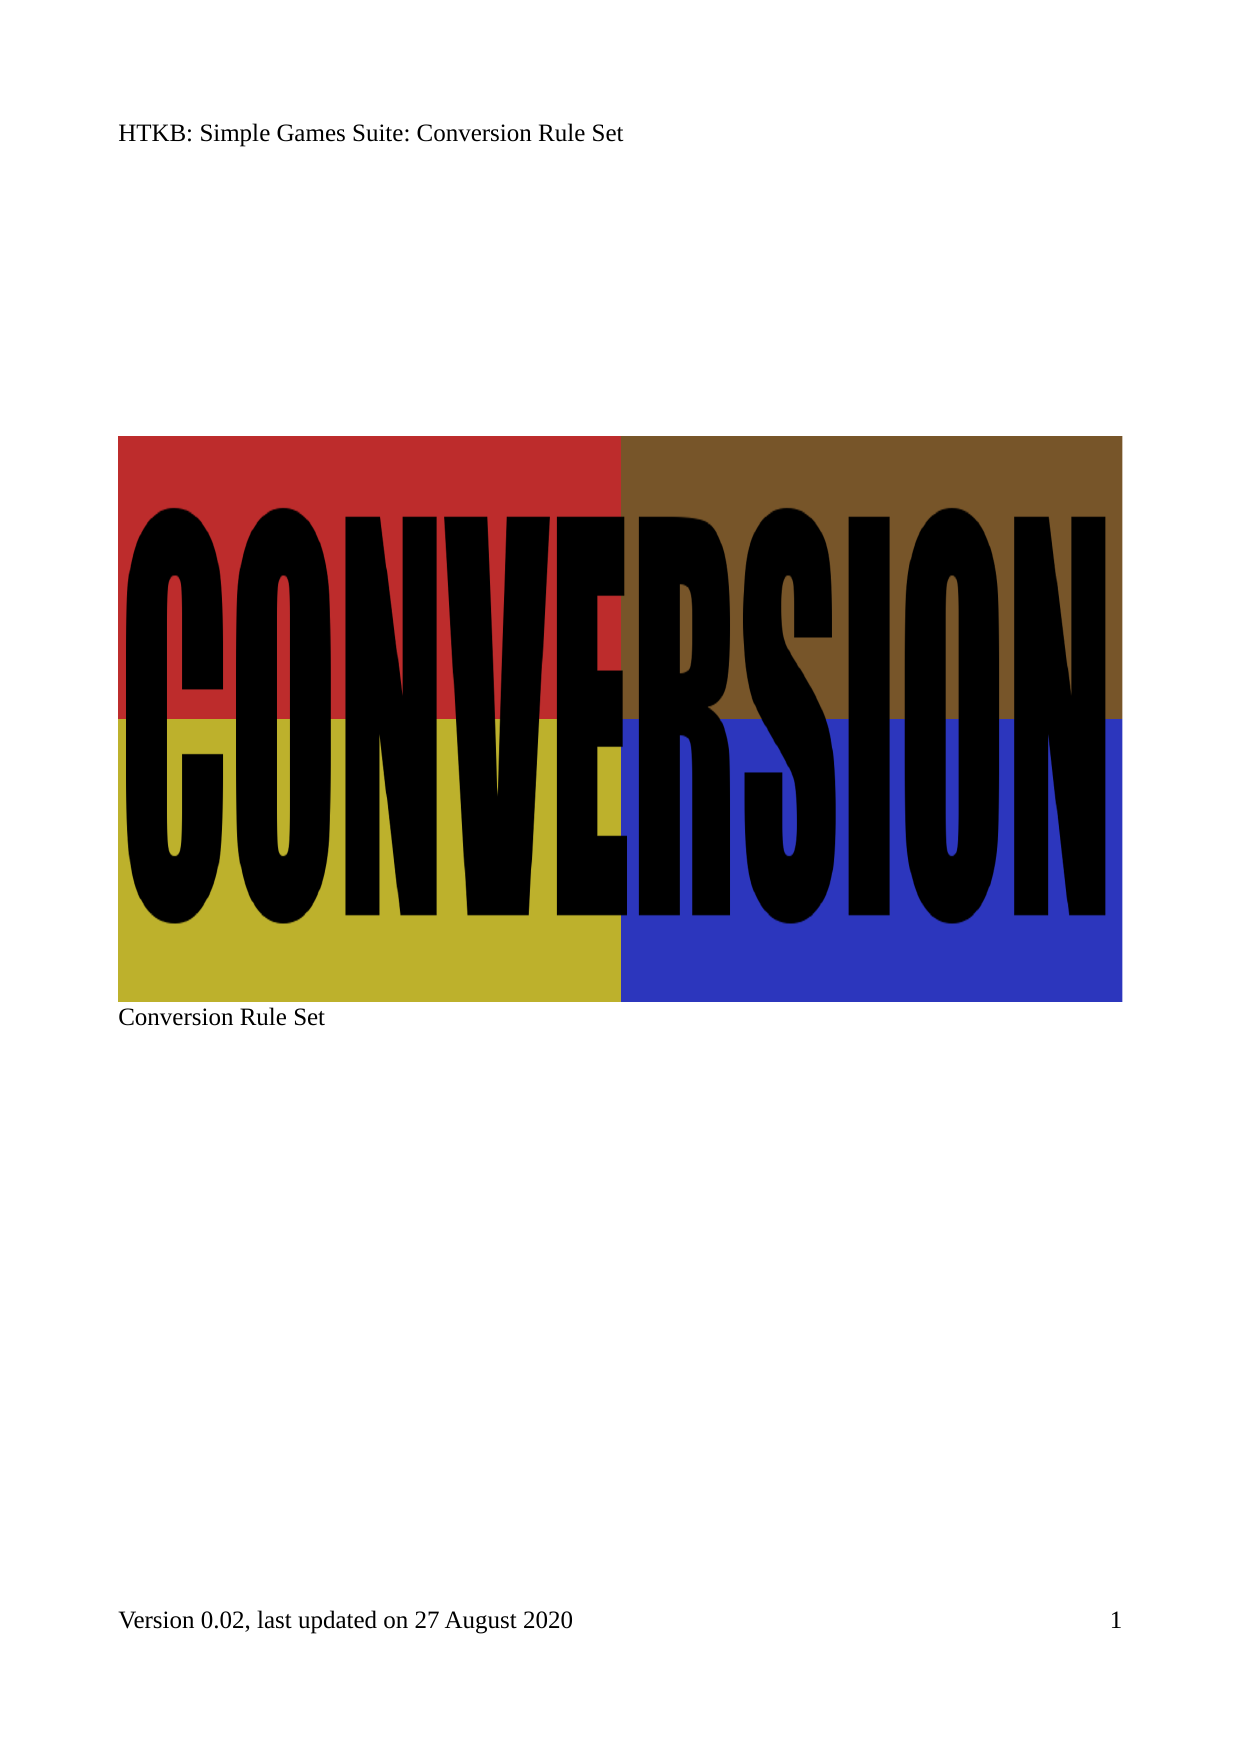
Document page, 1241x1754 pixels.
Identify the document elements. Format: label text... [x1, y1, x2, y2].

text Conversion Rule Set [118, 1002, 1122, 1031]
picture [118, 436, 1123, 1002]
